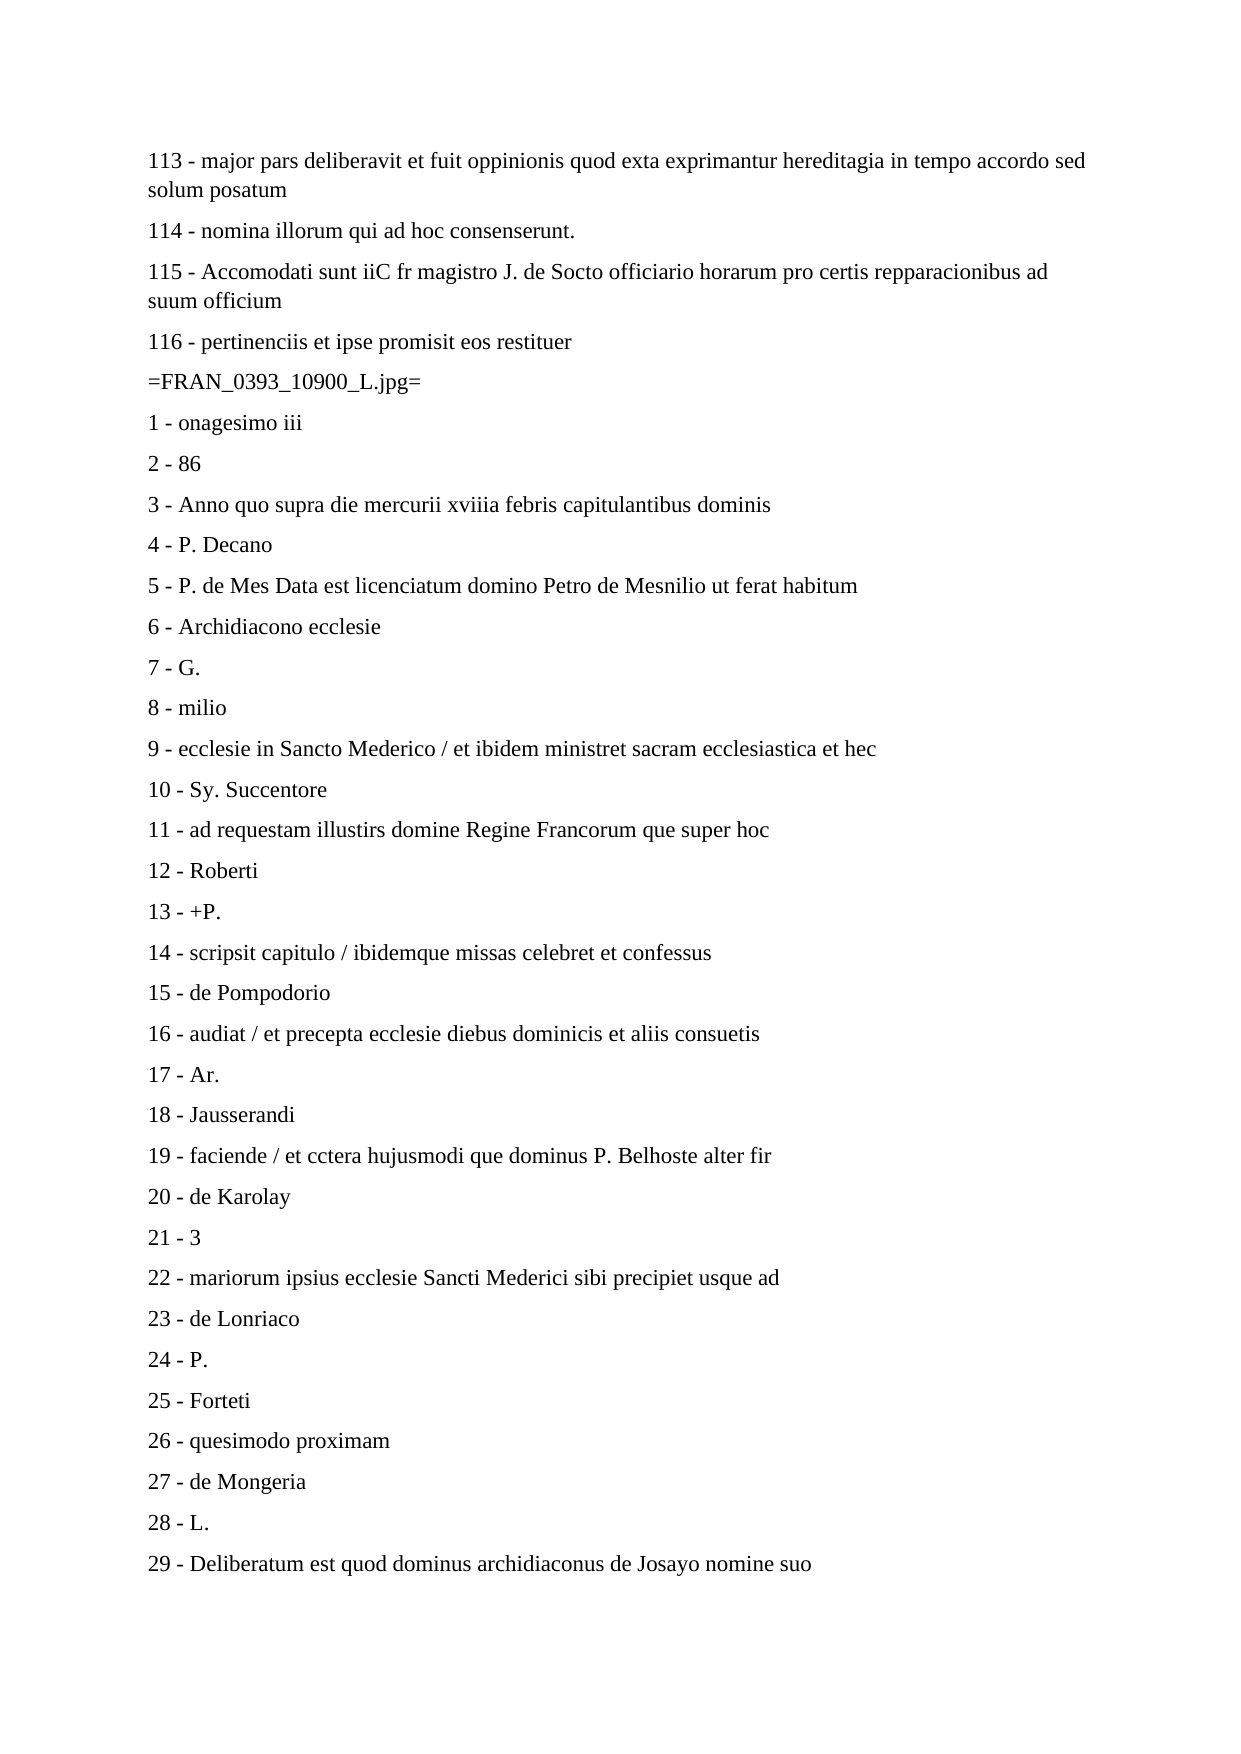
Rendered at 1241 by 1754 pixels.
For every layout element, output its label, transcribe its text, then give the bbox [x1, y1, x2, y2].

text 115 - Accomodati sunt iiC fr magistro J. de Socto officiario horarum pro certis repparacionibus ad suum officium [148, 258, 1093, 313]
text 7 - G. [148, 653, 1093, 680]
text 12 - Roberti [148, 857, 1093, 883]
text 9 - ecclesie in Sancto Mederico / et ibidem ministret sacram ecclesiastica et hec [148, 735, 1093, 761]
text 114 - nomina illorum qui ad hoc consenserunt. [148, 217, 1093, 244]
text 23 - de Lonriaco [148, 1305, 1093, 1332]
text 21 - 3 [148, 1224, 1093, 1250]
text 28 - L. [148, 1509, 1093, 1535]
text 10 - Sy. Succentore [148, 776, 1093, 802]
text 5 - P. de Mes Data est licenciatum domino Petro de Mesnilio ut ferat habitum [148, 572, 1093, 598]
text 27 - de Mongeria [148, 1468, 1093, 1494]
text 113 - major pars deliberavit et fuit oppinionis quod exta exprimantur hereditagia in tempo accordo sed solum posatum [148, 148, 1093, 203]
text 1 - onagesimo iii [148, 409, 1093, 436]
text 29 - Deliberatum est quod dominus archidiaconus de Josayo nomine suo [148, 1549, 1093, 1576]
text 6 - Archidiacono ecclesie [148, 613, 1093, 639]
text 3 - Anno quo supra die mercurii xviiia febris capitulantibus dominis [148, 491, 1093, 517]
text 22 - mariorum ipsius ecclesie Sancti Mederici sibi precipiet usque ad [148, 1264, 1093, 1291]
text 2 - 86 [148, 450, 1093, 476]
text 11 - ad requestam illustirs domine Regine Francorum que super hoc [148, 816, 1093, 843]
text 8 - milio [148, 694, 1093, 721]
text 25 - Forteti [148, 1387, 1093, 1413]
text 24 - P. [148, 1346, 1093, 1372]
text 116 - pertinenciis et ipse promisit eos restituer [148, 328, 1093, 354]
text =FRAN_0393_10900_L.jpg= [148, 368, 1093, 395]
text 17 - Ar. [148, 1061, 1093, 1087]
text 18 - Jausserandi [148, 1102, 1093, 1128]
text 19 - faciende / et cctera hujusmodi que dominus P. Belhoste alter fir [148, 1142, 1093, 1169]
text 4 - P. Decano [148, 531, 1093, 558]
text 16 - audiat / et precepta ecclesie diebus dominicis et aliis consuetis [148, 1020, 1093, 1046]
text 13 - +P. [148, 898, 1093, 924]
text 20 - de Karolay [148, 1183, 1093, 1209]
text 26 - quesimodo proximam [148, 1427, 1093, 1454]
text 14 - scripsit capitulo / ibidemque missas celebret et confessus [148, 939, 1093, 965]
text 15 - de Pompodorio [148, 979, 1093, 1006]
